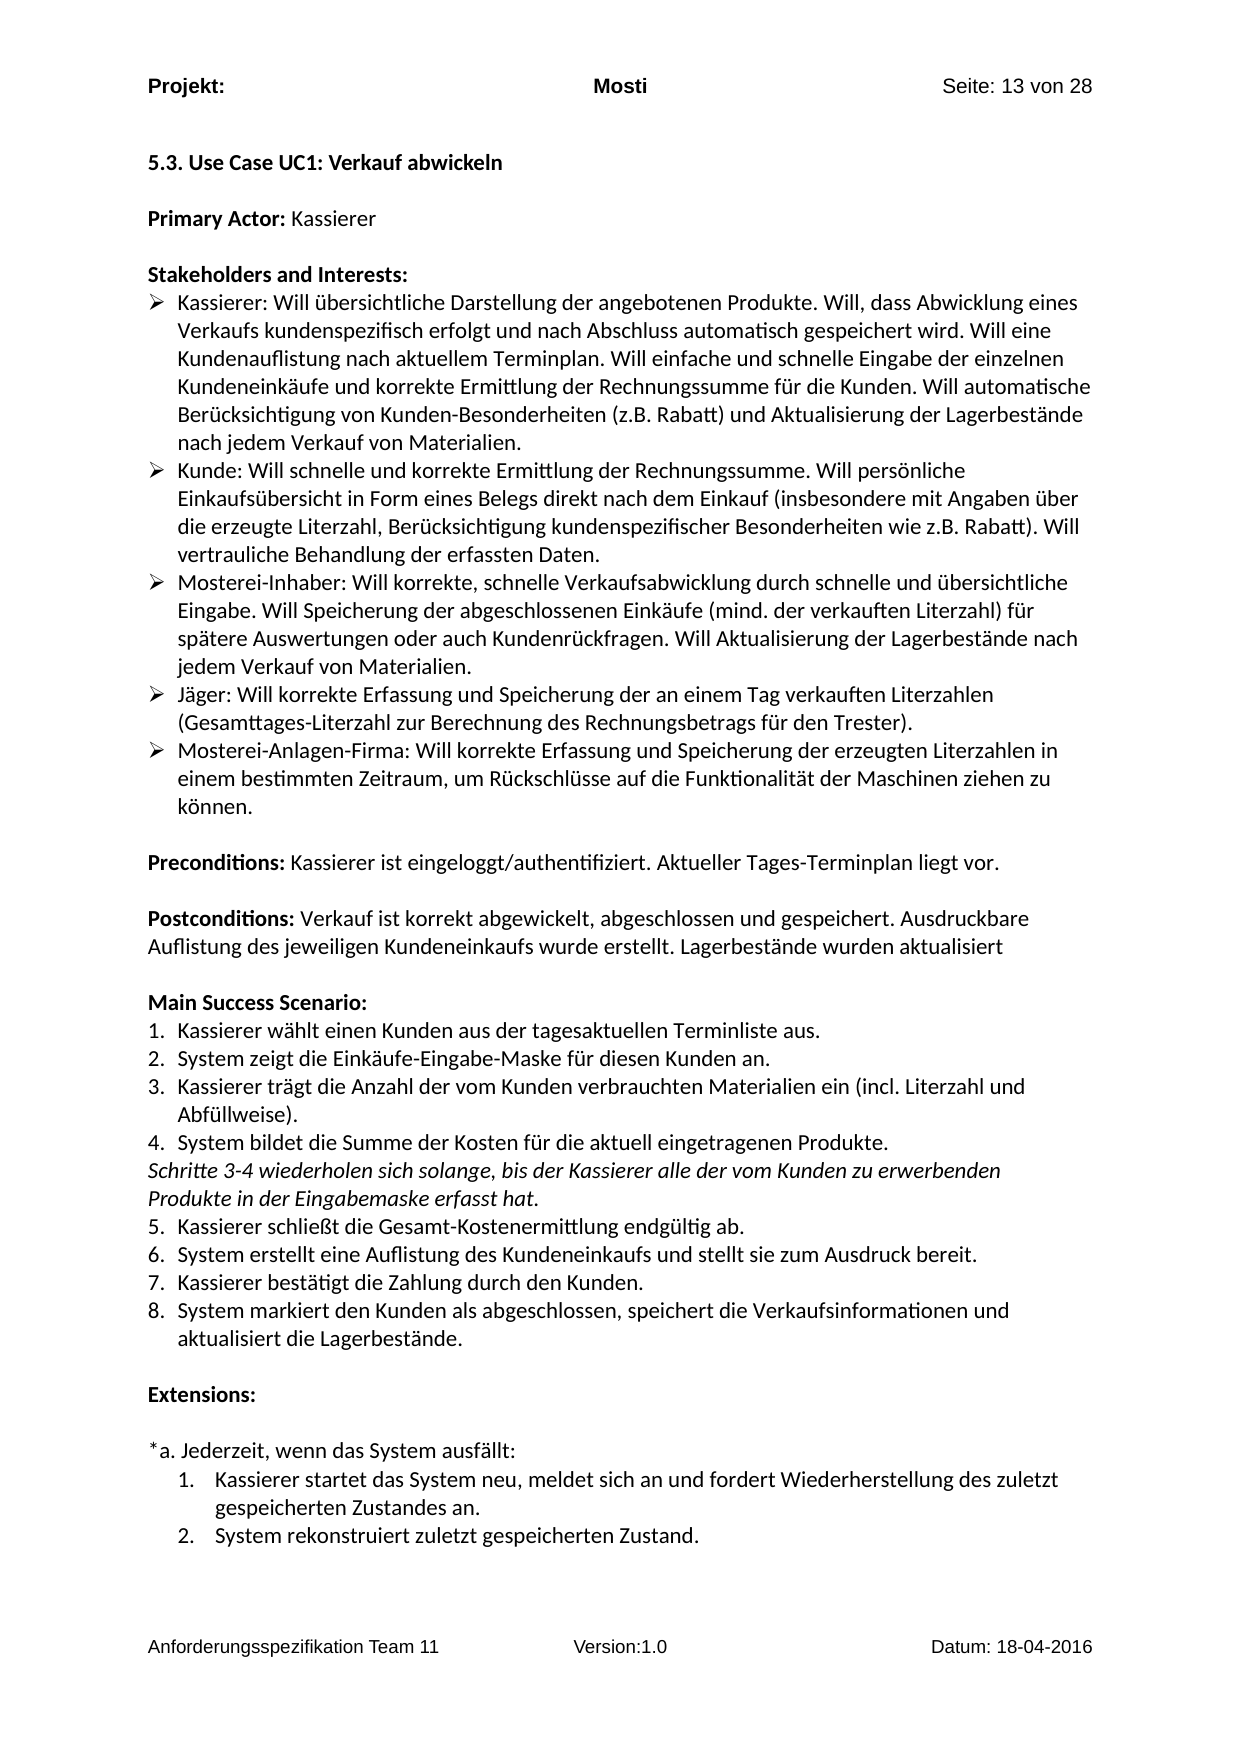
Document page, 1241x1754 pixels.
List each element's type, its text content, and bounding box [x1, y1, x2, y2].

list Jäger: Will korrekte Erfassung und Speicherung der an einem Tag verkauften Literzahlen (Gesamttages-Literzahl zur Berechnung des Rechnungsbetrags für den Trester). [148, 680, 1092, 736]
text Primary Actor: Kassierer [148, 204, 1092, 232]
text Main Success Scenario: [148, 988, 1092, 1016]
list System markiert den Kunden als abgeschlossen, speichert die Verkaufsinformationen und aktualisiert die Lagerbestände. [148, 1297, 1092, 1353]
list Mosterei-Anlagen-Firma: Will korrekte Erfassung und Speicherung der erzeugten Literzahlen in einem bestimmten Zeitraum, um Rückschlüsse auf die Funktionalität der Maschinen ziehen zu können. [148, 736, 1092, 820]
list Kassierer wählt einen Kunden aus der tagesaktuellen Terminliste aus. [148, 1016, 1092, 1044]
list Kassierer schließt die Gesamt-Kostenermittlung endgültig ab. [148, 1212, 1092, 1241]
list Kassierer startet das System neu, meldet sich an und fordert Wiederherstellung des zuletzt gespeicherten Zustandes an. [177, 1465, 1092, 1521]
list Kassierer trägt die Anzahl der vom Kunden verbrauchten Materialien ein (incl. Literzahl und Abfüllweise). [148, 1072, 1092, 1128]
text Stakeholders and Interests: [148, 260, 1092, 288]
list System bildet die Summe der Kosten für die aktuell eingetragenen Produkte. [148, 1128, 1092, 1156]
list Kassierer: Will übersichtliche Darstellung der angebotenen Produkte. Will, dass Abwicklung eines Verkaufs kundenspezifisch erfolgt und nach Abschluss automatisch gespeichert wird. Will eine Kundenauflistung nach aktuellem Terminplan. Will einfache und schnelle Eingabe der einzelnen Kundeneinkäufe und korrekte Ermittlung der Rechnungssumme für die Kunden. Will automatische Berücksichtigung von Kunden-Besonderheiten (z.B. Rabatt) und Aktualisierung der Lagerbestände nach jedem Verkauf von Materialien. [148, 288, 1092, 456]
list Kunde: Will schnelle und korrekte Ermittlung der Rechnungssumme. Will persönliche Einkaufsübersicht in Form eines Belegs direkt nach dem Einkauf (insbesondere mit Angaben über die erzeugte Literzahl, Berücksichtigung kundenspezifischer Besonderheiten wie z.B. Rabatt). Will vertrauliche Behandlung der erfassten Daten. [148, 456, 1092, 568]
text *a. Jederzeit, wenn das System ausfällt: [148, 1437, 1092, 1465]
subtitle 5.3. Use Case UC1: Verkauf abwickeln [148, 148, 1092, 176]
text Preconditions: Kassierer ist eingeloggt/authentifiziert. Aktueller Tages-Terminplan liegt vor. [148, 848, 1092, 876]
text Postconditions: Verkauf ist korrekt abgewickelt, abgeschlossen und gespeichert. Ausdruckbare Auflistung des jeweiligen Kundeneinkaufs wurde erstellt. Lagerbestände wurden aktualisiert [148, 904, 1092, 960]
list System zeigt die Einkäufe-Eingabe-Maske für diesen Kunden an. [148, 1044, 1092, 1072]
list System rekonstruiert zuletzt gespeicherten Zustand. [177, 1521, 1092, 1549]
text Extensions: [148, 1381, 1092, 1409]
text Schritte 3-4 wiederholen sich solange, bis der Kassierer alle der vom Kunden zu erwerbenden Produkte in der Eingabemaske erfasst hat. [148, 1156, 1092, 1212]
list System erstellt eine Auflistung des Kundeneinkaufs und stellt sie zum Ausdruck bereit. [148, 1241, 1092, 1268]
list Kassierer bestätigt die Zahlung durch den Kunden. [148, 1268, 1092, 1297]
list Mosterei-Inhaber: Will korrekte, schnelle Verkaufsabwicklung durch schnelle und übersichtliche Eingabe. Will Speicherung der abgeschlossenen Einkäufe (mind. der verkauften Literzahl) für spätere Auswertungen oder auch Kundenrückfragen. Will Aktualisierung der Lagerbestände nach jedem Verkauf von Materialien. [148, 568, 1092, 680]
